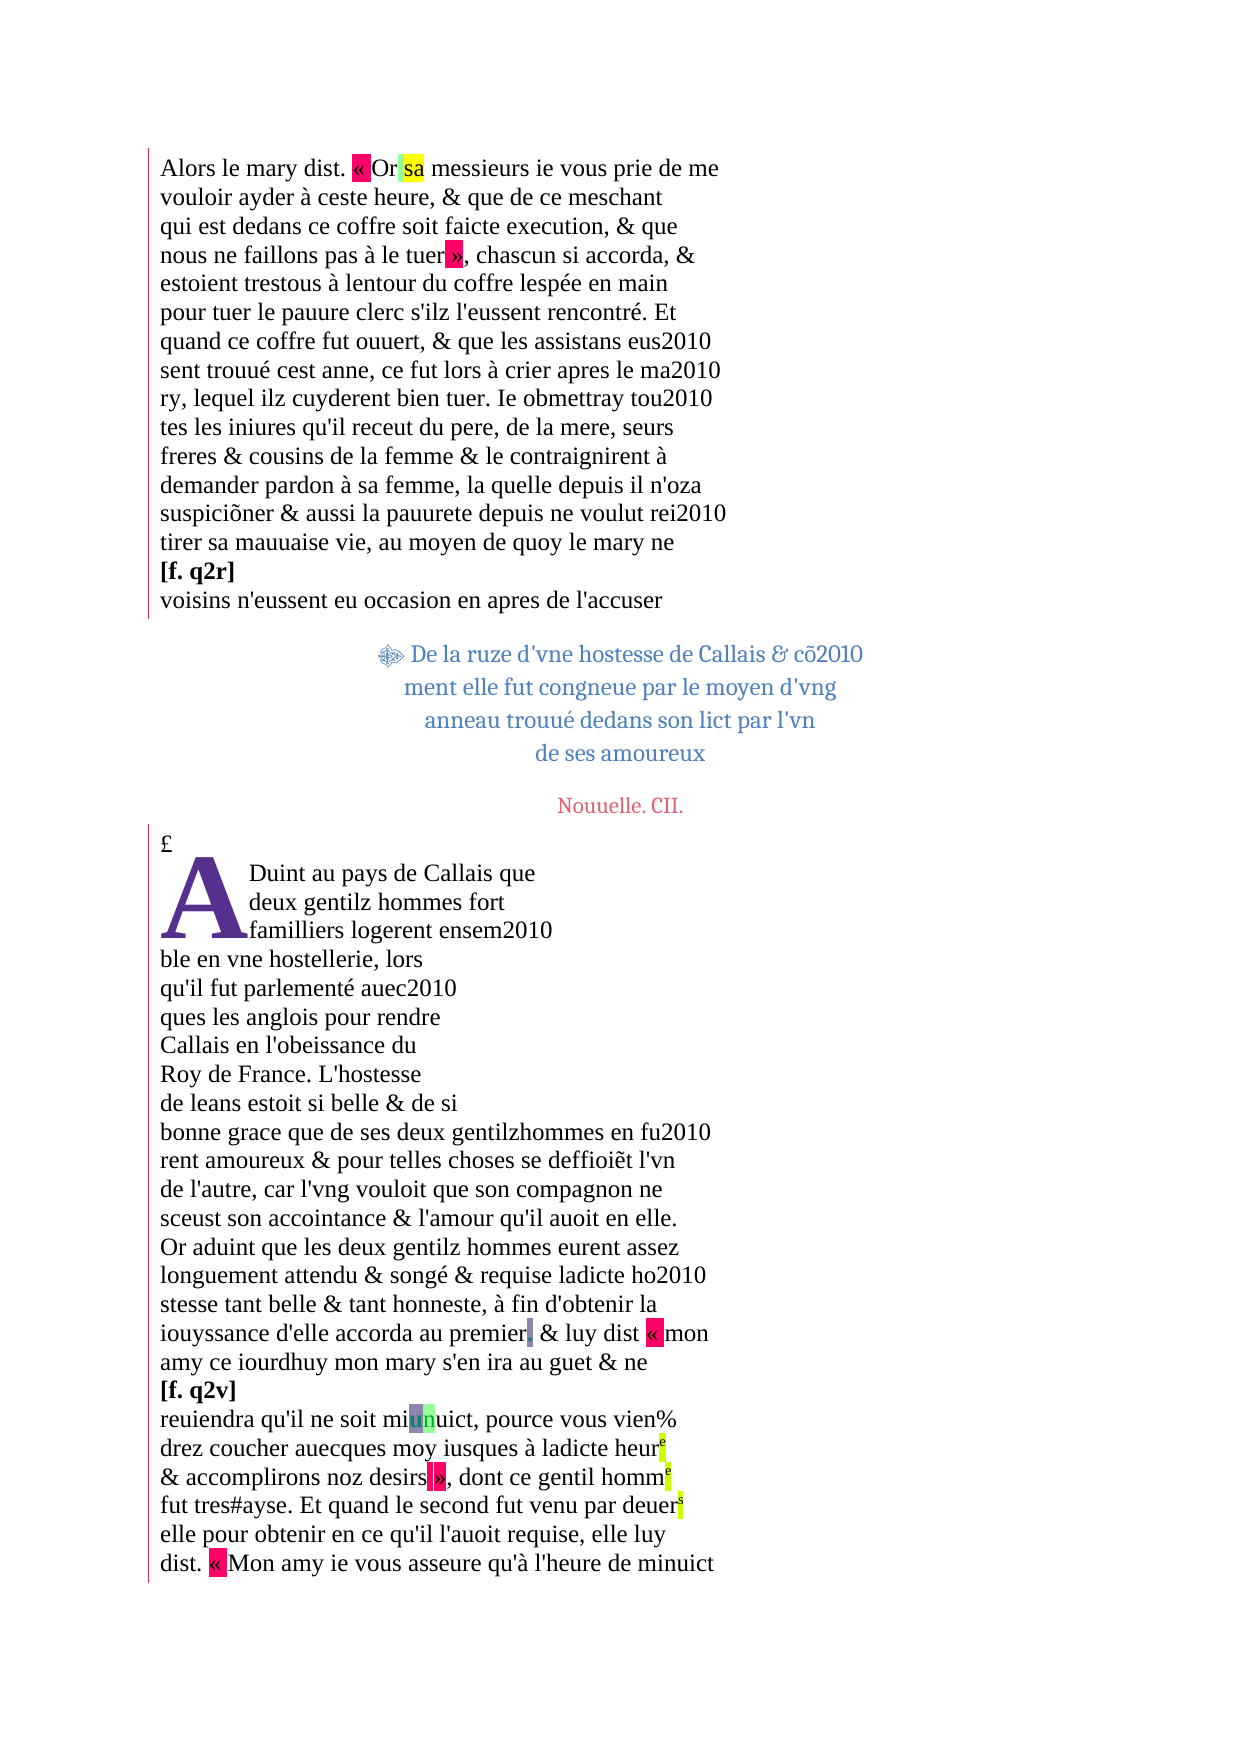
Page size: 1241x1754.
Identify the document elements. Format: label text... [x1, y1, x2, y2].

text Alors le mary dist. « Or sa messieurs ie vous prie de me vouloir ayder à ceste heure, & que de ce meschant qui est dedans ce coffre soit faicte execution, & que nous ne faillons pas à le tuer », chascun si accorda, & estoient trestous à lentour du coffre lespée en main pour tuer le pauure clerc s'ilz l'eussent rencontré. Et quand ce coffre fut ouuert, & que les assistans eus2010 sent trouué cest anne, ce fut lors à crier apres le ma2010 ry, lequel ilz cuyderent bien tuer. Ie obmettray tou2010 tes les iniures qu'il receut du pere, de la mere, seurs freres & cousins de la femme & le contraignirent à demander pardon à sa femme, la quelle depuis il n'oza suspiciõner & aussi la pauurete depuis ne voulut rei2010 tirer sa mauuaise vie, au moyen de quoy le mary ne [f. q2r] voisins n'eussent eu occasion en apres de l'accuser [149, 148, 1093, 619]
text ADuint au pays de Callais que deux gentilz hommes fort familliers logerent ensem2010 ble en vne hostellerie, lors qu'il fut parlementé auec2010 ques les anglois pour rendre Callais en l'obeissance du Roy de France. L'hostesse de leans estoit si belle & de si bonne grace que de ses deux gentilzhommes en fu2010 rent amoureux & pour telles choses se deffioiẽt l'vn de l'autre, car l'vng vouloit que son compagnon ne sceust son accointance & l'amour qu'il auoit en elle. Or aduint que les deux gentilz hommes eurent assez longuement attendu & songé & requise ladicte ho2010 stesse tant belle & tant honneste, à fin d'obtenir la iouyssance d'elle accorda au premier. & luy dist « mon amy ce iourdhuy mon mary s'en ira au guet & ne [f. q2v] reuiendra qu'il ne soit miunuict, pource vous vien% drez coucher auecques moy iusques à ladicte heure & accomplirons noz desirs », dont ce gentil homme fut tres#ayse. Et quand le second fut venu par deuers elle pour obtenir en ce qu'il l'auoit requise, elle luy dist. « Mon amy ie vous asseure qu'à l'heure de minuict [149, 858, 1093, 1583]
subtitle Nouuelle. CII. [148, 793, 1093, 819]
text £ [148, 823, 1093, 858]
subtitle ❧ De la ruze d'vne hostesse de Callais & cõ2010 ment elle fut congneue par le moyen d'vng anneau trouué dedans son lict par l'vn de ses amoureux [148, 640, 1093, 768]
